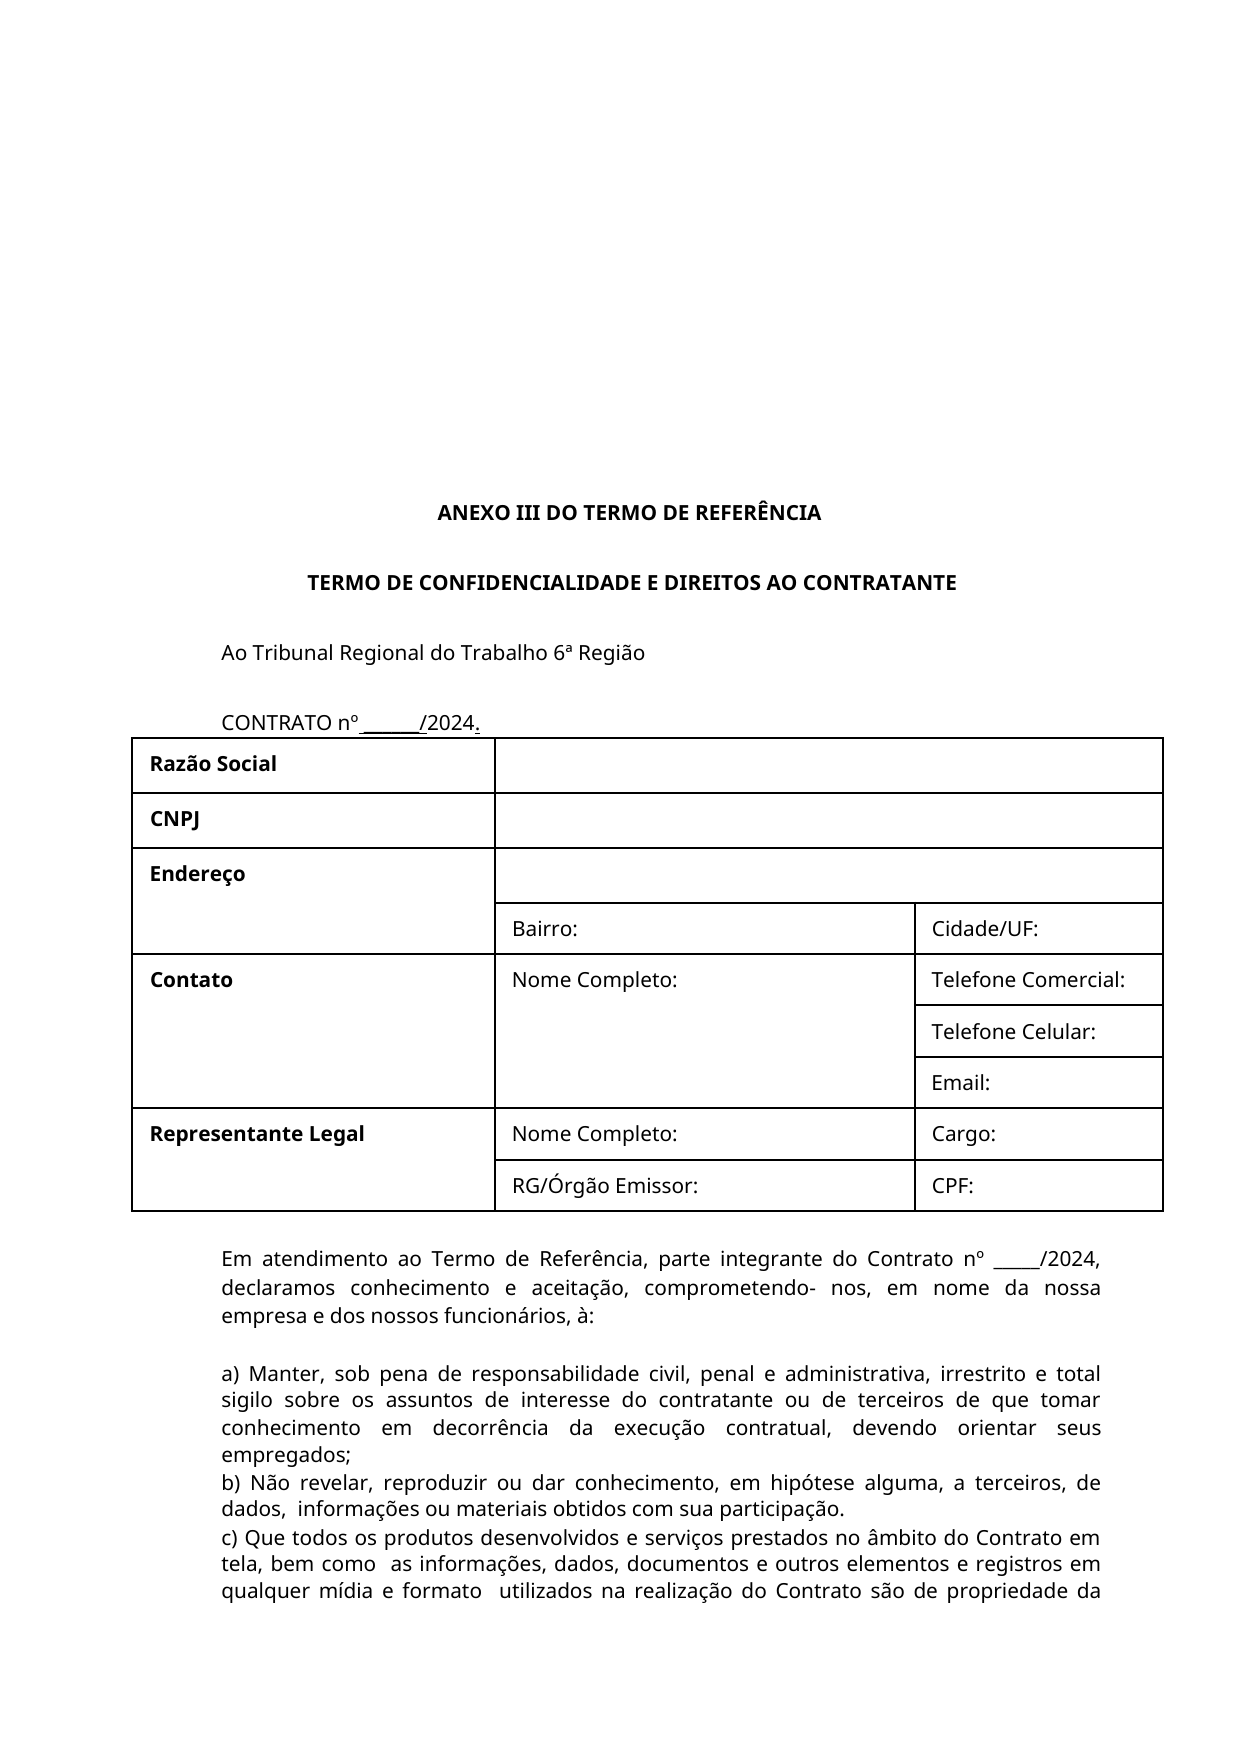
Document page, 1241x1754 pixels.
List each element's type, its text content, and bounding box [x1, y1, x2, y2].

text ANEXO III DO TERMO DE REFERÊNCIA [206, 498, 1052, 527]
table_cell Email: [916, 1058, 1162, 1107]
table_cell Cidade/UF: [916, 904, 1162, 953]
table_cell Bairro: [496, 904, 914, 953]
text CONTRATO nº ______/2024. [221, 708, 1115, 737]
table_cell Endereço [133, 849, 494, 953]
text a) Manter, sob pena de responsabilidade civil, penal e administrativa, irrestrito e total sigilo sobre os assuntos de interesse do contratante ou de terceiros de que tomar conhecimento em decorrência da execução contratual, devendo orientar seus empregados; [221, 1360, 1102, 1468]
table_cell Telefone Comercial: [916, 955, 1162, 1004]
table_cell CNPJ [133, 794, 494, 847]
table_cell RG/Órgão Emissor: [496, 1161, 914, 1210]
table_cell Cargo: [916, 1109, 1162, 1158]
table_cell Nome Completo: [496, 1109, 914, 1158]
table_header Razão Social [133, 739, 494, 792]
table_cell Contato [133, 955, 494, 1107]
text c) Que todos os produtos desenvolvidos e serviços prestados no âmbito do Contrato em tela, bem como as informações, dados, documentos e outros elementos e registros em qualquer mídia e formato utilizados na realização do Contrato são de propriedade da [221, 1524, 1102, 1605]
table_cell Telefone Celular: [916, 1006, 1162, 1056]
text Ao Tribunal Regional do Trabalho 6ª Região [221, 638, 1115, 667]
table_header [496, 739, 1162, 792]
table_cell [496, 849, 1162, 902]
table_cell [496, 794, 1162, 847]
text TERMO DE CONFIDENCIALIDADE E DIREITOS AO CONTRATANTE [206, 568, 1052, 597]
table_cell Nome Completo: [496, 955, 914, 1107]
text Em atendimento ao Termo de Referência, parte integrante do Contrato nº _____/2024, declaramos conhecimento e aceitação, comprometendo- nos, em nome da nossa empresa e dos nossos funcionários, à: [221, 1244, 1102, 1330]
table_cell Representante Legal [133, 1109, 494, 1210]
table_cell CPF: [916, 1161, 1162, 1210]
text b) Não revelar, reproduzir ou dar conhecimento, em hipótese alguma, a terceiros, de dados, informações ou materiais obtidos com sua participação. [221, 1469, 1102, 1523]
